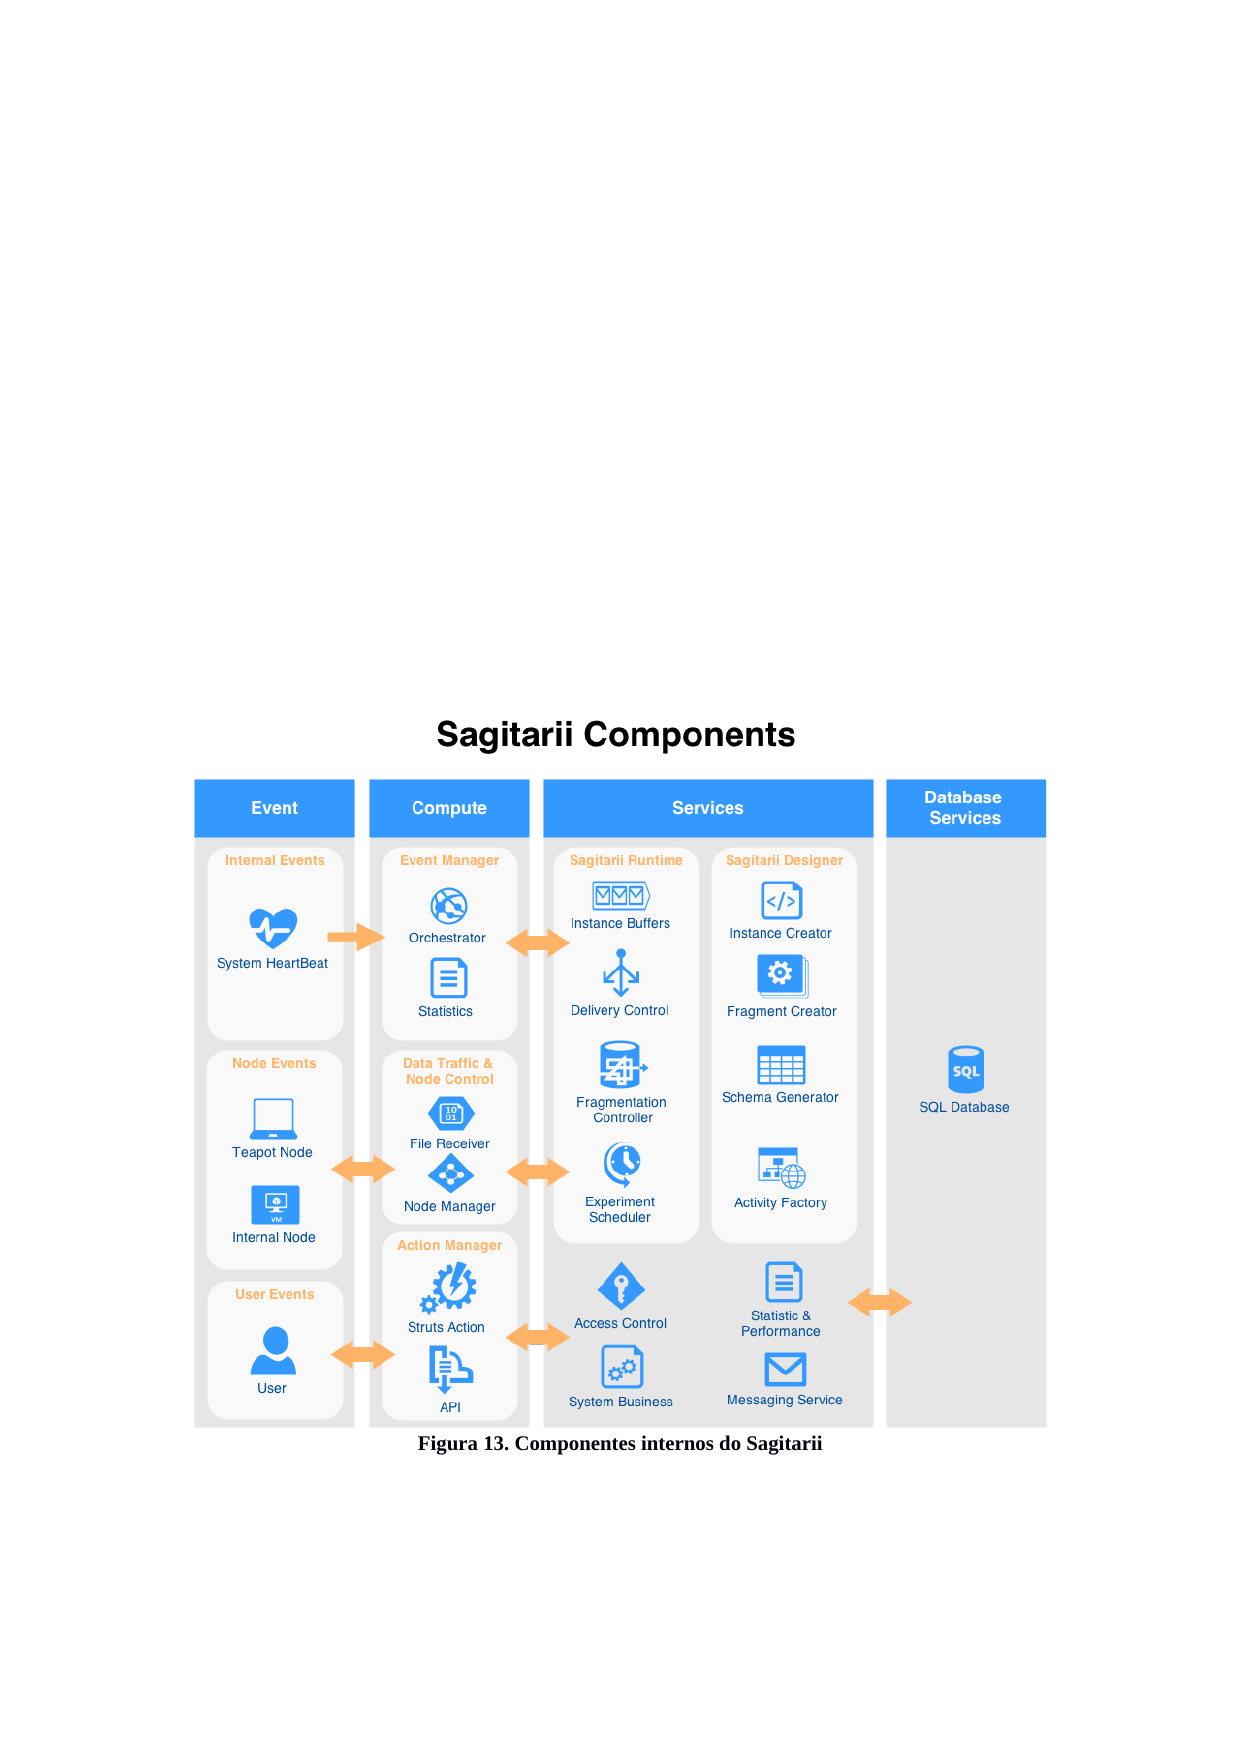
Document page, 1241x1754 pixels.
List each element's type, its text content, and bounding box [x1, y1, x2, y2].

picture [193, 712, 1047, 1431]
title Figura 13. Componentes internos do Sagitarii [177, 1431, 1063, 1455]
